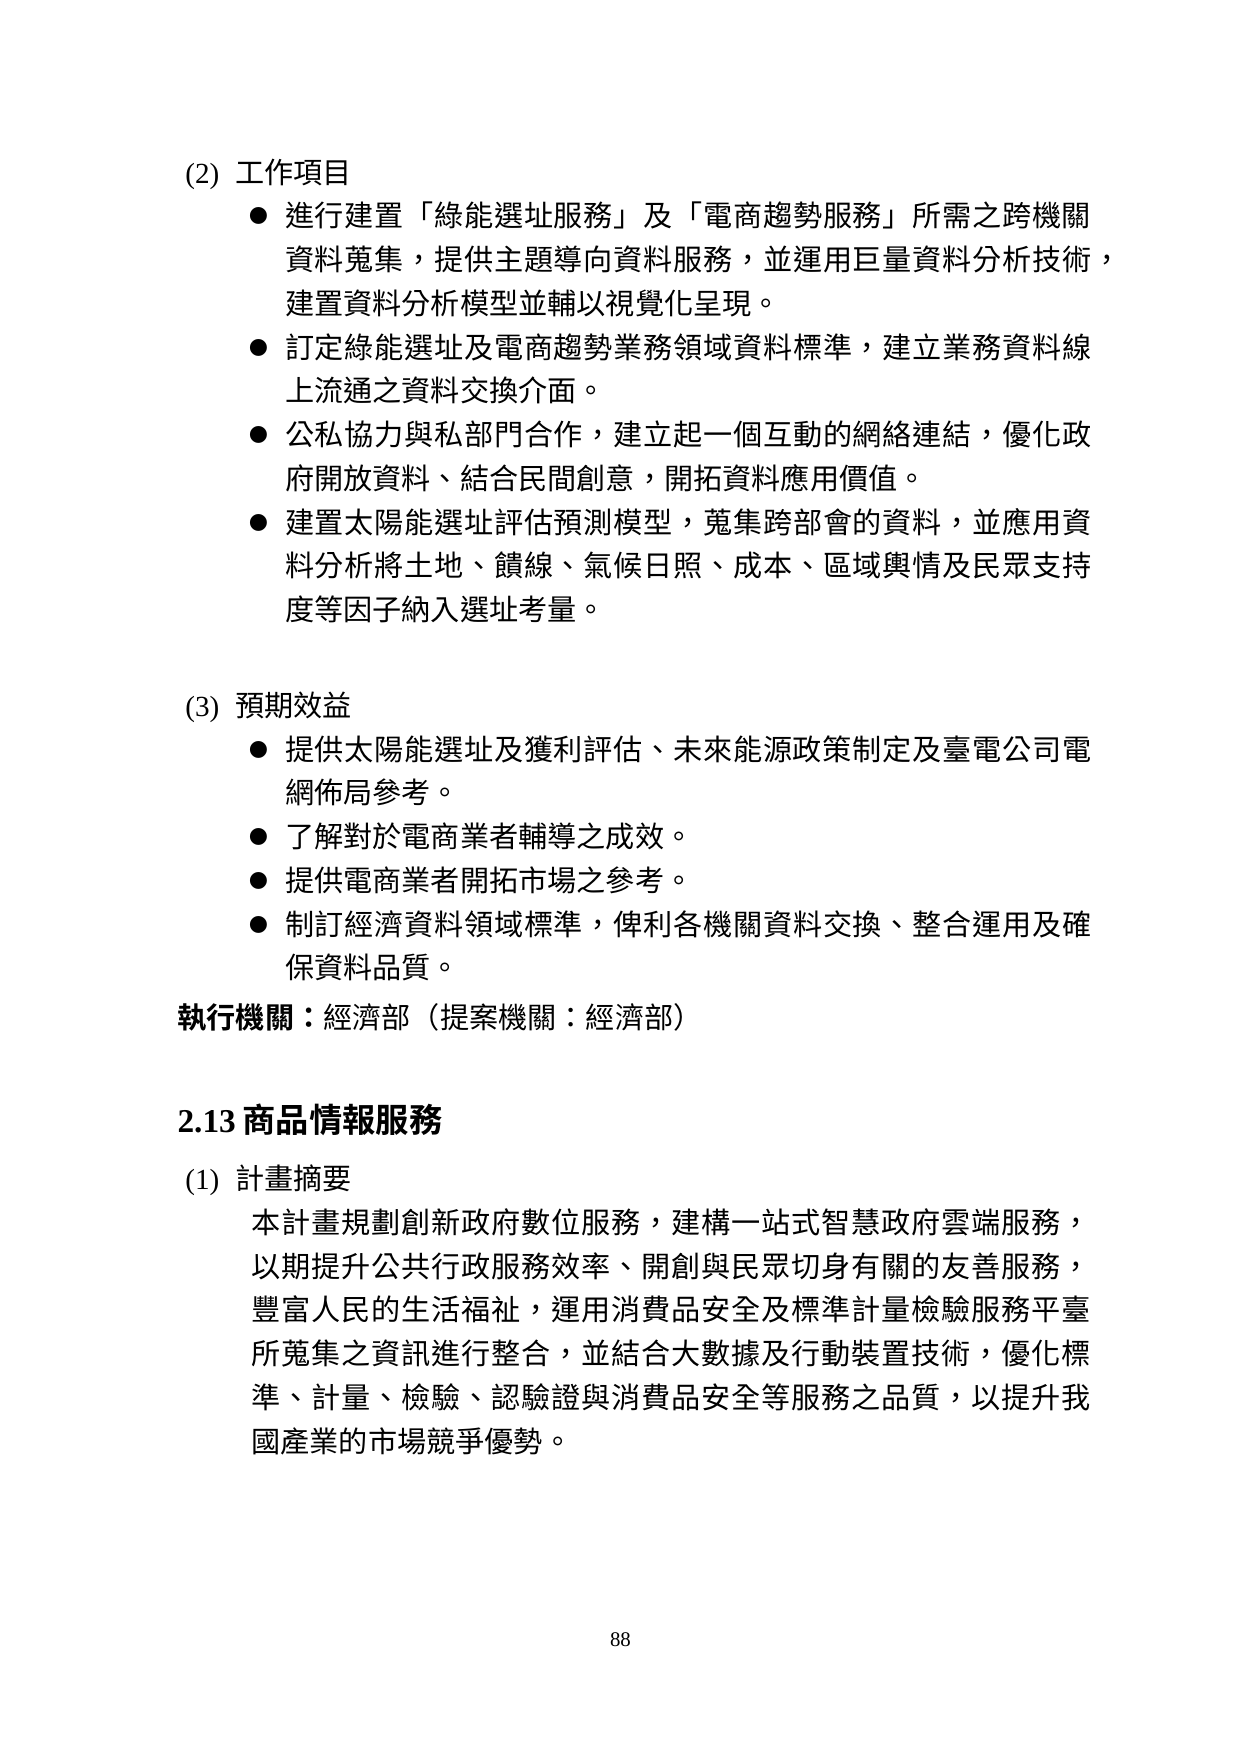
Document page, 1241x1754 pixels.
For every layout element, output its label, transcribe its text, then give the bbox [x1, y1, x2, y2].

list 提供電商業者開拓市場之參考。 [247, 856, 1092, 900]
list 計畫摘要 [185, 1154, 1092, 1198]
text 執行機關：經濟部（提案機關：經濟部） [177, 993, 1092, 1037]
list 工作項目 [185, 148, 1092, 191]
text 本計畫規劃創新政府數位服務，建構一站式智慧政府雲端服務，以期提升公共行政服務效率、開創與民眾切身有關的友善服務，豐富人民的生活福祉，運用消費品安全及標準計量檢驗服務平臺所蒐集之資訊進行整合，並結合大數據及行動裝置技術，優化標準、計量、檢驗、認驗證與消費品安全等服務之品質，以提升我國產業的市場競爭優勢。 [251, 1198, 1092, 1461]
list 預期效益 [185, 681, 1092, 725]
list 公私協力與私部門合作，建立起一個互動的網絡連結，優化政府開放資料、結合民間創意，開拓資料應用價值。 [247, 410, 1092, 498]
text 2.13商品情報服務 [177, 1093, 1092, 1142]
list 訂定綠能選址及電商趨勢業務領域資料標準，建立業務資料線上流通之資料交換介面。 [247, 323, 1092, 410]
list 制訂經濟資料領域標準，俾利各機關資料交換、整合運用及確保資料品質。 [247, 900, 1092, 987]
list 了解對於電商業者輔導之成效。 [247, 812, 1092, 856]
list 建置太陽能選址評估預測模型，蒐集跨部會的資料，並應用資料分析將土地、饋線、氣候日照、成本、區域輿情及民眾支持度等因子納入選址考量。 [247, 498, 1092, 629]
list 進行建置「綠能選址服務」及「電商趨勢服務」所需之跨機關資料蒐集，提供主題導向資料服務，並運用巨量資料分析技術，建置資料分析模型並輔以視覺化呈現。 [247, 191, 1092, 323]
list 提供太陽能選址及獲利評估、未來能源政策制定及臺電公司電網佈局參考。 [247, 725, 1092, 812]
